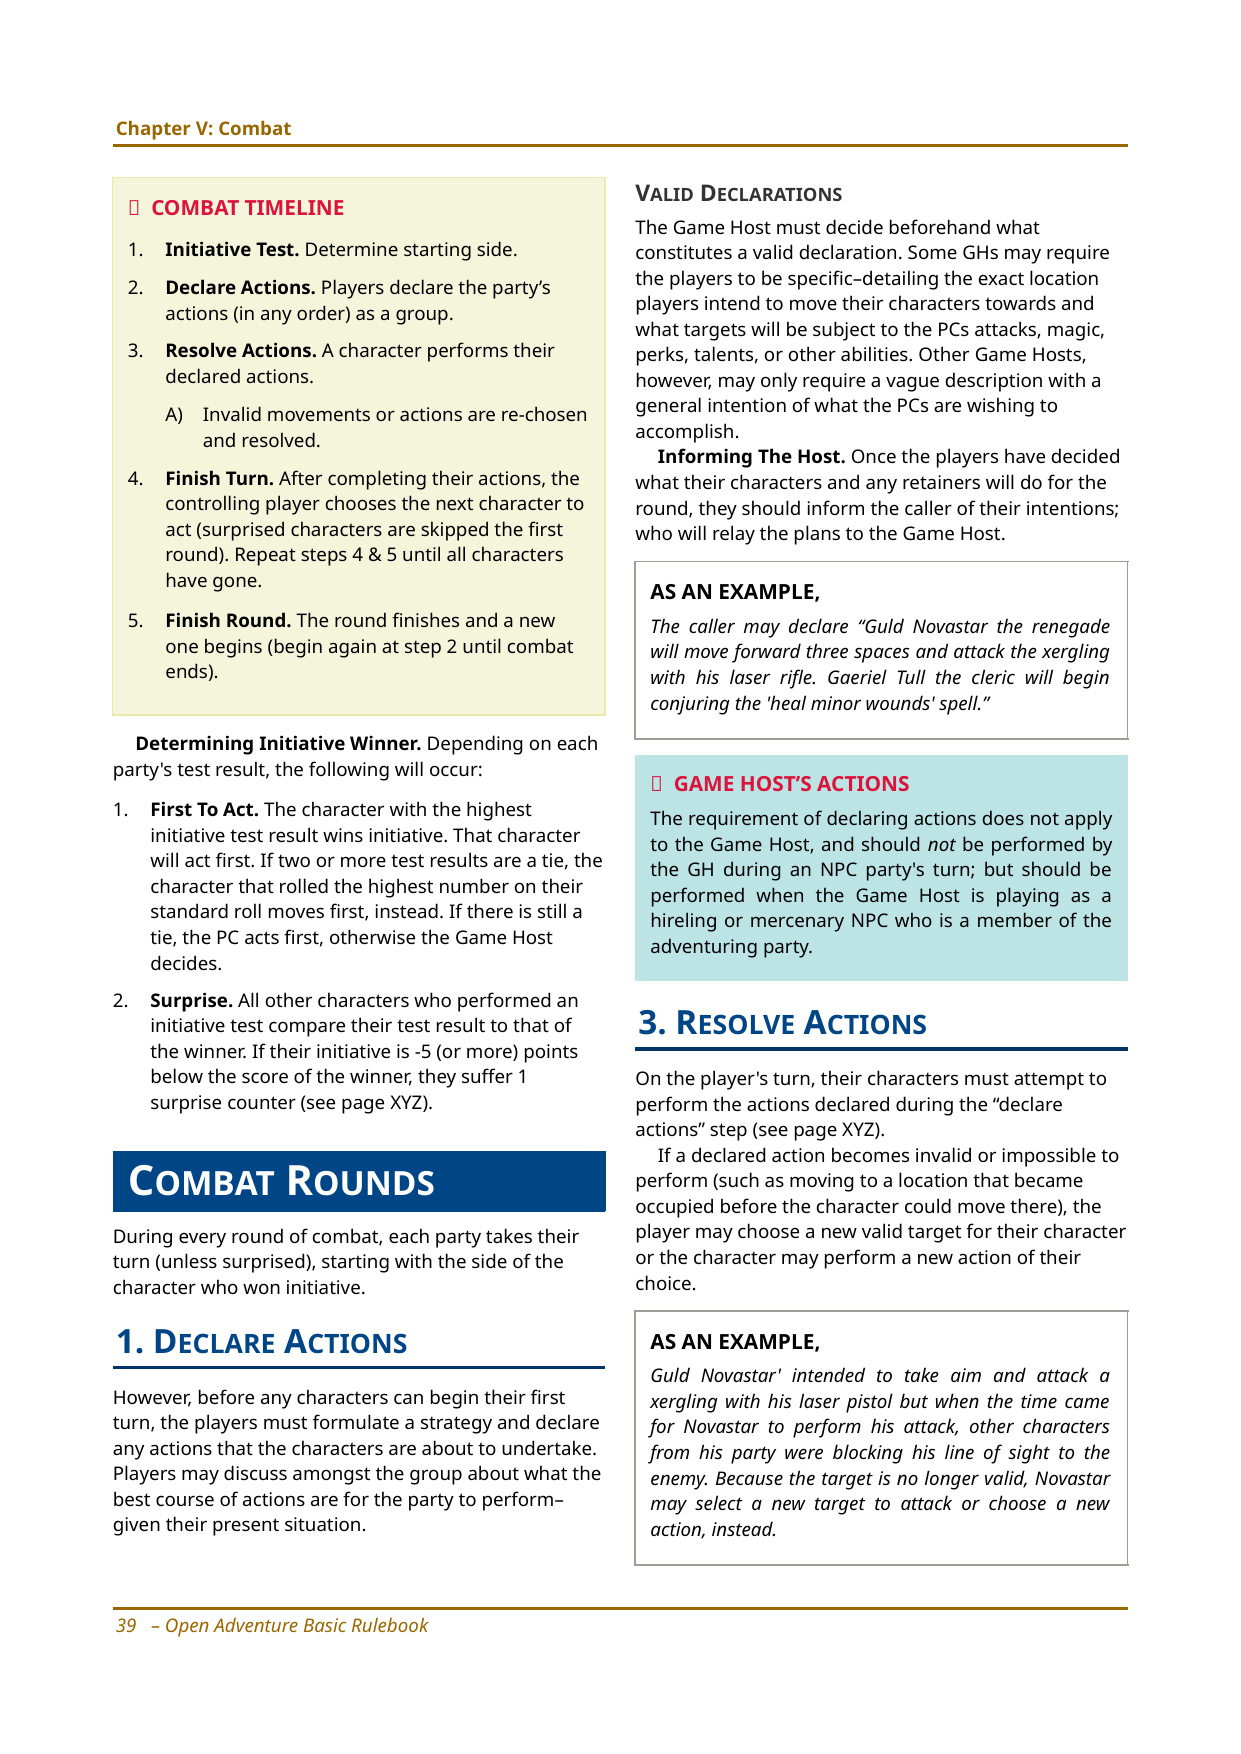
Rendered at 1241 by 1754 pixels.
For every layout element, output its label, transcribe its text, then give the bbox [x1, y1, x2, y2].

text Informing the Host. Once the players have decided what their characters and any retainers will do for the round, they should inform the caller of their intentions; who will relay the plans to the game host. [635, 444, 1128, 546]
list Surprise. All other characters who performed an initiative test compare their test result to that of the winner. If their initiative is -5 (or more) points below the score of the winner, they suffer 1 surprise counter (see page XYZ). [113, 987, 605, 1115]
text During every round of combat, each party takes their turn (unless surprised), starting with the side of the character who won initiative. [113, 1223, 605, 1299]
text If a declared action becomes invalid or impossible to perform (such as moving to a location that became occupied before the character could move there), the player may choose a new valid target for their character or the character may perform a new action of their choice. [635, 1142, 1128, 1295]
subtitle Valid Declarations [635, 177, 1128, 208]
table_header As An Example, Guld Novastar' intended to take aim and attack a xergling with his laser pistol but when the time came for Novastar to perform his attack, other characters from his party were blocking his line of sight to the enemy. Because the target is no longer valid, Novastar may select a new target to attack or choose a new action, instead. [636, 1312, 1127, 1564]
text On the player's turn, their characters must attempt to perform the actions declared during the “declare actions” step (see page XYZ). [635, 1066, 1128, 1142]
text The game host must decide beforehand what constitutes a valid declaration. Some GHs may require the players to be specific–detailing the exact location players intend to move their characters towards and what targets will be subject to the PCs attacks, magic, perks, talents, or other abilities. Other game hosts, however, may only require a vague description with a general intention of what the PCs are wishing to accomplish. [635, 214, 1128, 444]
list First to Act. The character with the highest initiative test result wins initiative. That character will act first. If two or more test results are a tie, the character that rolled the highest number on their standard roll moves first, instead. If there is still a tie, the PC acts first, otherwise the game host decides. [113, 797, 605, 975]
subtitle Combat Rounds [114, 1152, 605, 1211]
table_header  Game Host’s Actions The requirement of declaring actions does not apply to the Game Host, and should not be performed by the GH during an NPC party's turn; but should be performed when the Game Host is playing as a hireling or mercenary NPC who is a member of the adventuring party. [635, 755, 1128, 981]
text However, before any characters can begin their first turn, the players must formulate a strategy and declare any actions that the characters are about to undertake. Players may discuss amongst the group about what the best course of actions are for the party to perform–given their present situation. [113, 1384, 605, 1537]
text Determining Initiative Winner. Depending on each party's test result, the following will occur: [113, 731, 605, 782]
table_header  Combat Timeline Initiative test. Determine starting side. Declare Actions. Players declare the party’s actions (in any order) as a group. Resolve Actions. A character performs their declared actions. Invalid movements or actions are re-chosen and resolved. Finish Turn. After completing their actions, the controlling player chooses the next character to act (surprised characters are skipped the first round). Repeat steps 4 & 5 until all characters have gone. Finish Round. The round finishes and a new one begins (begin again at step 2 until combat ends). [113, 178, 604, 714]
table_header As An Example, The caller may declare “Guld Novastar the renegade will move forward three spaces and attack the xergling with his laser rifle. Gaeriel Tull the cleric will begin conjuring the 'heal minor wounds' spell.” [636, 562, 1127, 738]
